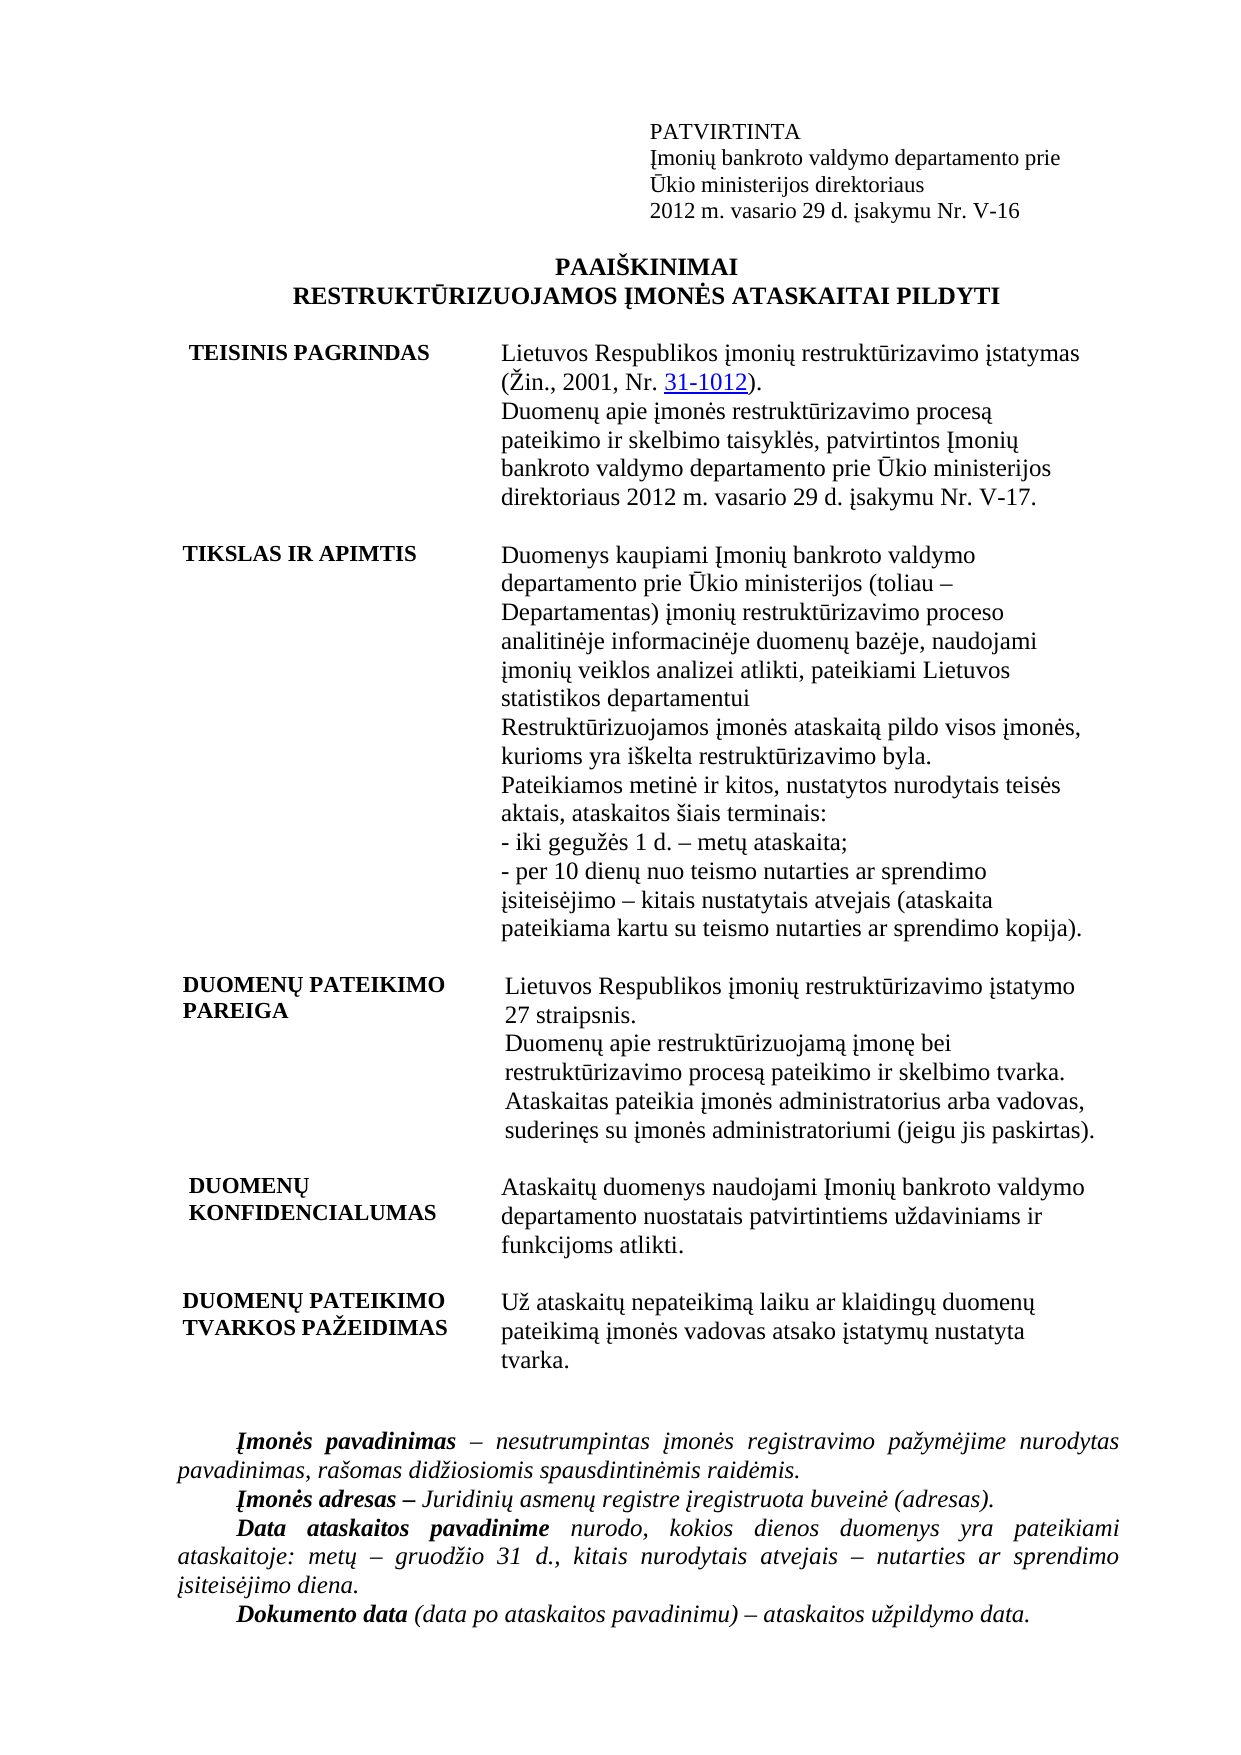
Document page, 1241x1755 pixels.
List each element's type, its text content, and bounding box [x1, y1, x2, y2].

text Įmonės pavadinimas – nesutrumpintas įmonės registravimo pažymėjime nurodytas pavadinimas, rašomas didžiosiomis spausdintinėmis raidėmis. [177, 1426, 1122, 1484]
text Įmonių bankroto valdymo departamento prie [649, 144, 1122, 171]
table_cell Lietuvos Respublikos įmonių restruktūrizavimo įstatymo 27 straipsnis. Duomenų apie restruktūrizuojamą įmonę bei restruktūrizavimo procesą pateikimo ir skelbimo tvarka. Ataskaitas pateikia įmonės administratorius arba vadovas, suderinęs su įmonės administratoriumi (jeigu jis paskirtas). [490, 971, 1122, 1172]
table_cell DUOMENŲ KONFIDENCIALUMAS [177, 1172, 490, 1287]
table_header TEISINIS PAGRINDAS [177, 339, 490, 540]
table_cell TIKSLAS IR APIMTIS [177, 540, 490, 971]
text PAAIŠKINIMAI [177, 252, 1122, 281]
table_header Lietuvos Respublikos įmonių restruktūrizavimo įstatymas (Žin., 2001, Nr. 31-1012). Duomenų apie įmonės restruktūrizavimo procesą pateikimo ir skelbimo taisyklės, patvirtintos Įmonių bankroto valdymo departamento prie Ūkio ministerijos direktoriaus 2012 m. vasario 29 d. įsakymu Nr. V-17. [490, 339, 1122, 540]
text Restruktūrizuojamos įmonės ATASKAITAI PILDYTI [177, 281, 1122, 310]
table_cell DUOMENŲ PATEIKIMO PAREIGA [177, 971, 490, 1172]
text Data ataskaitos pavadinime nurodo, kokios dienos duomenys yra pateikiami ataskaitoje: metų – gruodžio 31 d., kitais nurodytais atvejais – nutarties ar sprendimo įsiteisėjimo diena. [177, 1513, 1122, 1599]
text Ūkio ministerijos direktoriaus [649, 171, 1122, 197]
table_cell Už ataskaitų nepateikimą laiku ar klaidingų duomenų pateikimą įmonės vadovas atsako įstatymų nustatyta tvarka. [490, 1287, 1122, 1402]
text Dokumento data (data po ataskaitos pavadinimu) – ataskaitos užpildymo data. [177, 1599, 1122, 1628]
table_cell DUOMENŲ PATEIKIMO TVARKOS PAŽEIDIMAS [177, 1287, 490, 1402]
text PATVIRTINTA [649, 118, 1122, 144]
table_cell Ataskaitų duomenys naudojami Įmonių bankroto valdymo departamento nuostatais patvirtintiems uždaviniams ir funkcijoms atlikti. [490, 1172, 1122, 1287]
table_cell Duomenys kaupiami Įmonių bankroto valdymo departamento prie Ūkio ministerijos (toliau – Departamentas) įmonių restruktūrizavimo proceso analitinėje informacinėje duomenų bazėje, naudojami įmonių veiklos analizei atlikti, pateikiami Lietuvos statistikos departamentui Restruktūrizuojamos įmonės ataskaitą pildo visos įmonės, kurioms yra iškelta restruktūrizavimo byla. Pateikiamos metinė ir kitos, nustatytos nurodytais teisės aktais, ataskaitos šiais terminais: - iki gegužės 1 d. – metų ataskaita; - per 10 dienų nuo teismo nutarties ar sprendimo įsiteisėjimo – kitais nustatytais atvejais (ataskaita pateikiama kartu su teismo nutarties ar sprendimo kopija). [490, 540, 1122, 971]
text 2012 m. vasario 29 d. įsakymu Nr. V-16 [649, 197, 1122, 223]
text Įmonės adresas – Juridinių asmenų registre įregistruota buveinė (adresas). [177, 1484, 1122, 1513]
